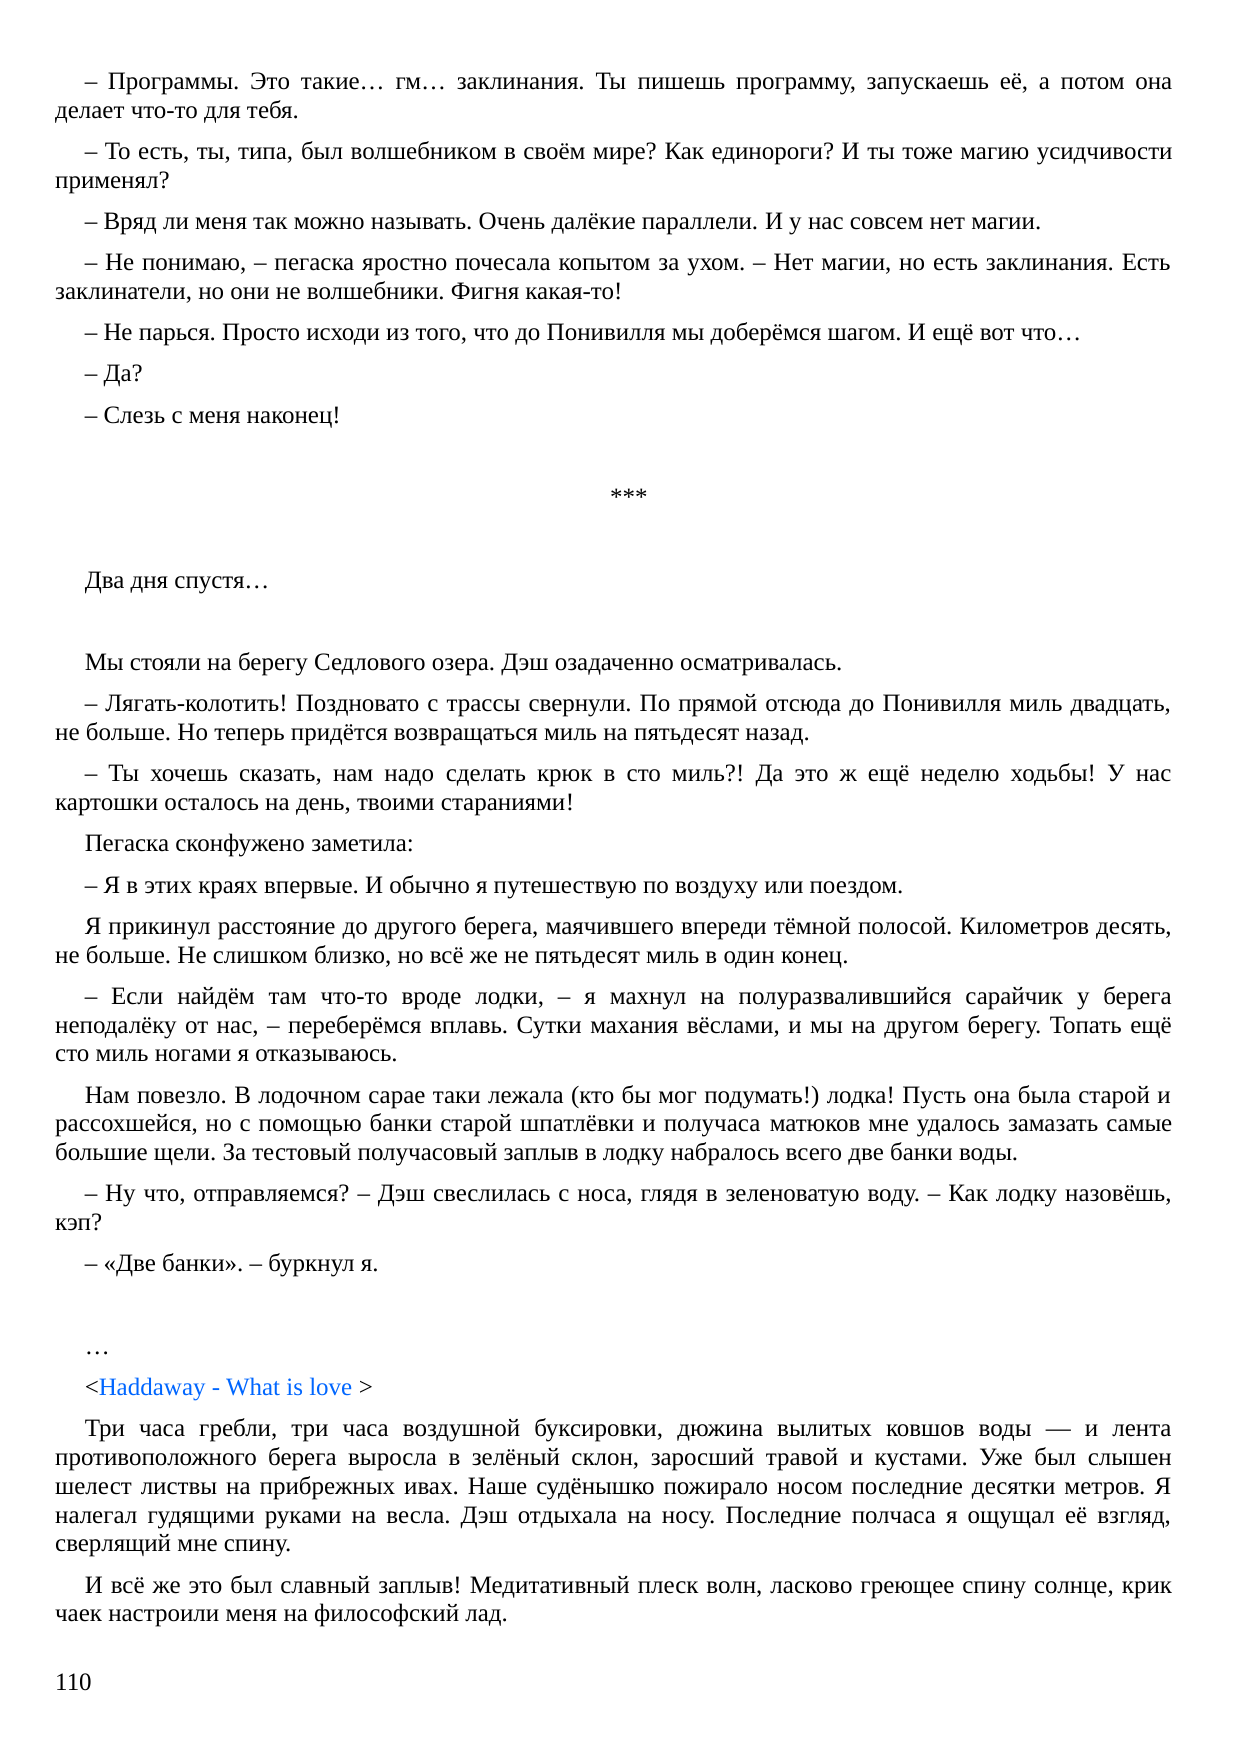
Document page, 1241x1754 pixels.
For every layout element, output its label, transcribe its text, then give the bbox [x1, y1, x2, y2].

text Два дня спустя… [55, 565, 1173, 593]
text … [55, 1331, 1173, 1360]
text <Haddaway - What is love > [55, 1372, 1173, 1401]
text Мы стояли на берегу Седлового озера. Дэш озадаченно осматривалась. [55, 647, 1173, 676]
text – То есть, ты, типа, был волшебником в своём мире? Как единороги? И ты тоже магию усидчивости применял? [55, 136, 1173, 193]
text – Не понимаю, – пегаска яростно почесала копытом за ухом. – Нет магии, но есть заклинания. Есть заклинатели, но они не волшебники. Фигня какая-то! [55, 247, 1173, 305]
text Нам повезло. В лодочном сарае таки лежала (кто бы мог подумать!) лодка! Пусть она была старой и рассохшейся, но с помощью банки старой шпатлёвки и получаса матюков мне удалось замазать самые большие щели. За тестовый получасовый заплыв в лодку набралось всего две банки воды. [55, 1080, 1173, 1166]
text – «Две банки». – буркнул я. [55, 1248, 1173, 1277]
text – Лягать-колотить! Поздновато с трассы свернули. По прямой отсюда до Понивилля миль двадцать, не больше. Но теперь придётся возвращаться миль на пятьдесят назад. [55, 688, 1173, 746]
text Три часа гребли, три часа воздушной буксировки, дюжина вылитых ковшов воды — и лента противоположного берега выросла в зелёный склон, заросший травой и кустами. Уже был слышен шелест листвы на прибрежных ивах. Наше судёнышко пожирало носом последние десятки метров. Я налегал гудящими руками на весла. Дэш отдыхала на носу. Последние полчаса я ощущал её взгляд, сверлящий мне спину. [55, 1413, 1173, 1557]
text Я прикинул расстояние до другого берега, маячившего впереди тёмной полосой. Километров десять, не больше. Не слишком близко, но всё же не пятьдесят миль в один конец. [55, 911, 1173, 968]
text – Ты хочешь сказать, нам надо сделать крюк в сто миль?! Да это ж ещё неделю ходьбы! У нас картошки осталось на день, твоими стараниями! [55, 758, 1173, 816]
text – Программы. Это такие… гм… заклинания. Ты пишешь программу, запускаешь её, а потом она делает что-то для тебя. [55, 66, 1173, 123]
text *** [55, 482, 1173, 511]
text – Не парься. Просто исходи из того, что до Понивилля мы доберёмся шагом. И ещё вот что… [55, 317, 1173, 346]
text – Да? [55, 358, 1173, 387]
text – Я в этих краях впервые. И обычно я путешествую по воздуху или поездом. [55, 870, 1173, 898]
text – Ну что, отправляемся? – Дэш свеслилась с носа, глядя в зеленоватую воду. – Как лодку назовёшь, кэп? [55, 1178, 1173, 1236]
text Пегаска сконфужено заметила: [55, 828, 1173, 857]
text – Вряд ли меня так можно называть. Очень далёкие параллели. И у нас совсем нет магии. [55, 206, 1173, 235]
text – Слезь с меня наконец! [55, 400, 1173, 428]
text И всё же это был славный заплыв! Медитативный плеск волн, ласково греющее спину солнце, крик чаек настроили меня на философский лад. [55, 1570, 1173, 1627]
text – Если найдём там что-то вроде лодки, – я махнул на полуразвалившийся сарайчик у берега неподалёку от нас, – переберёмся вплавь. Сутки махания вёслами, и мы на другом берегу. Топать ещё сто миль ногами я отказываюсь. [55, 981, 1173, 1067]
